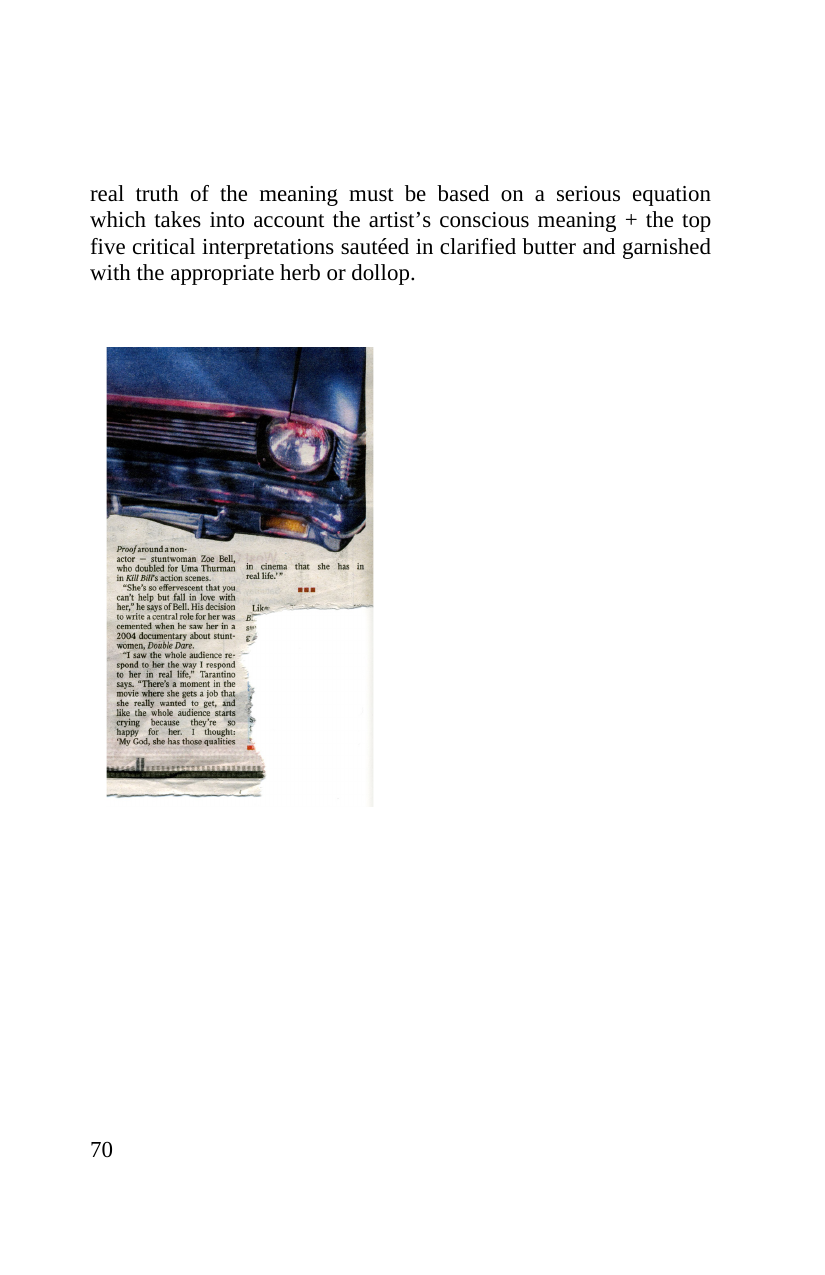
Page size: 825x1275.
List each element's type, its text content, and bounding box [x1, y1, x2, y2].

picture [106, 347, 374, 807]
text real truth of the meaning must be based on a serious equation which takes into account the artist’s conscious meaning + the top five critical interpretations sautéed in clarified butter and garnished with the appropriate herb or dollop. [90, 180, 712, 285]
